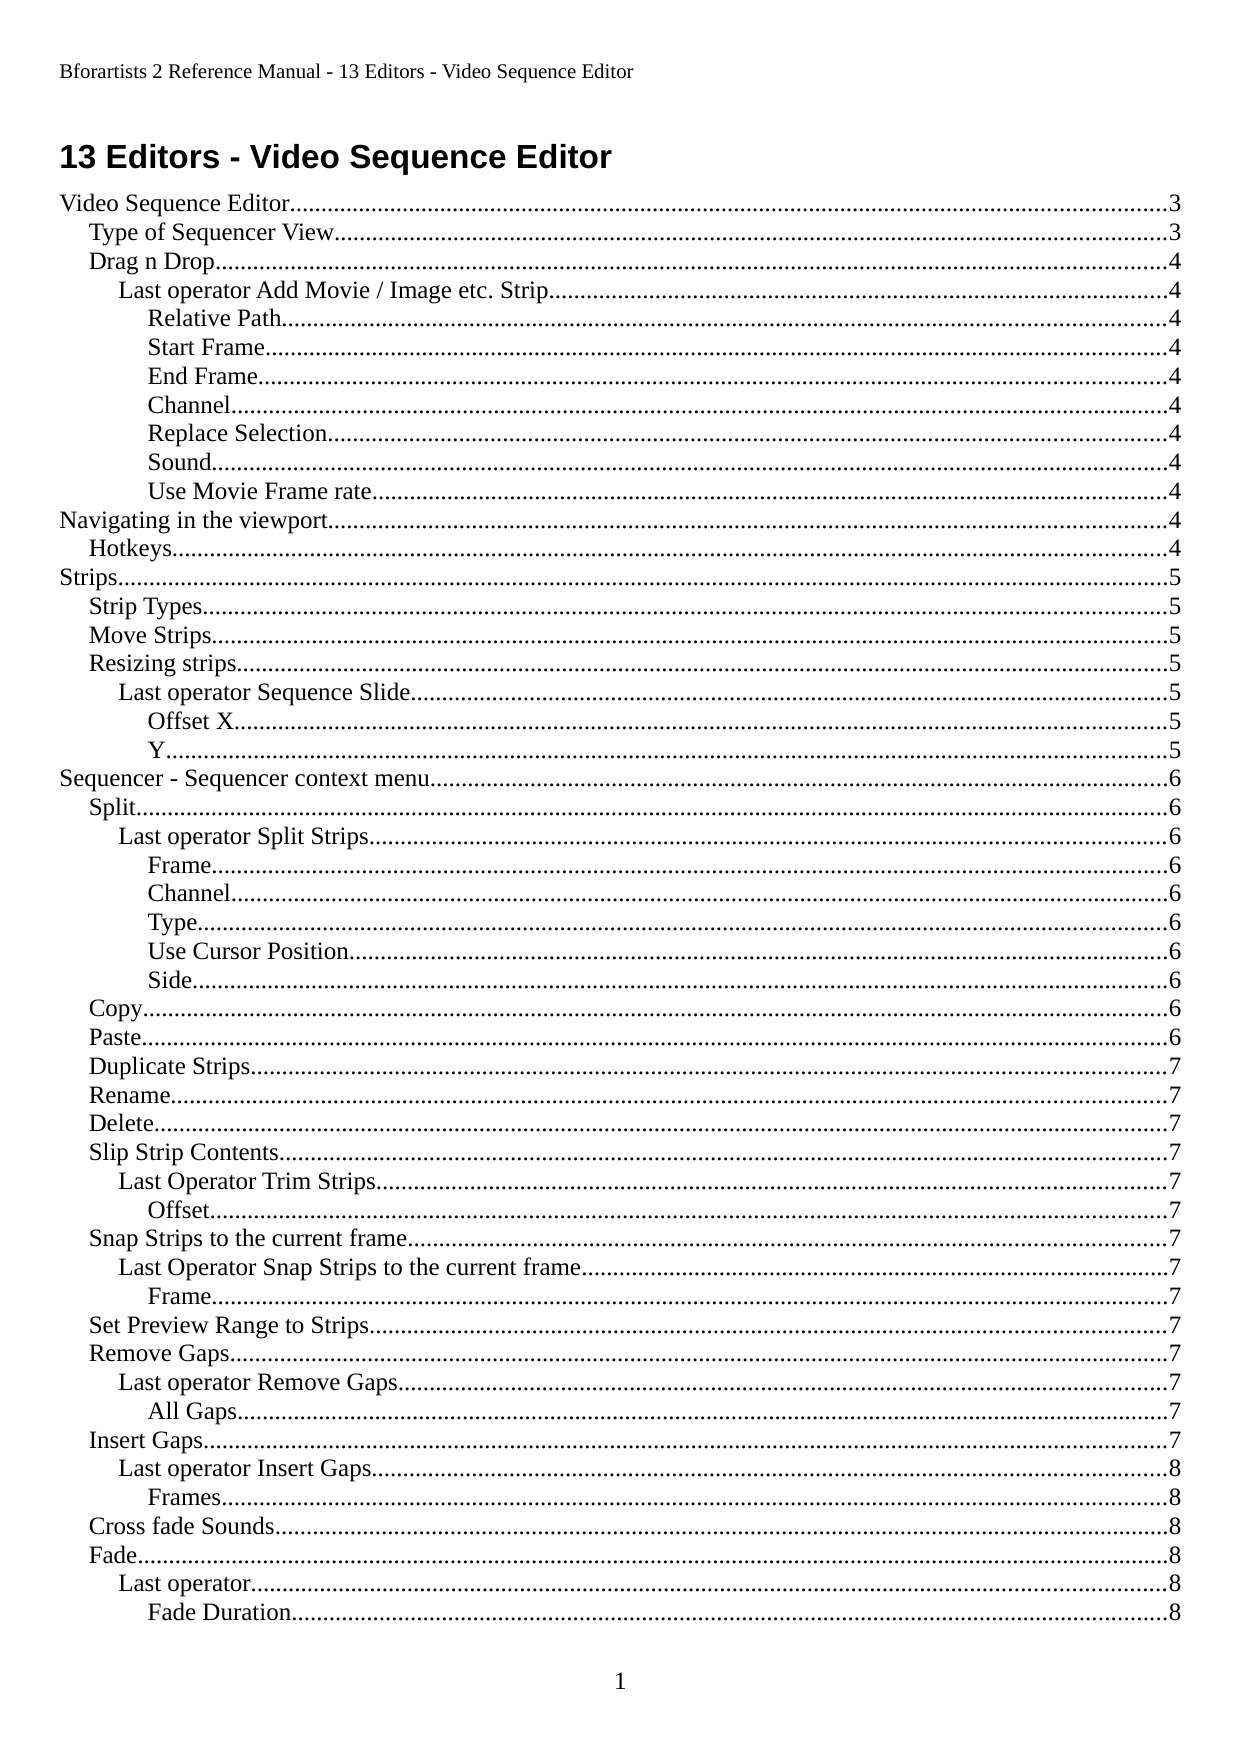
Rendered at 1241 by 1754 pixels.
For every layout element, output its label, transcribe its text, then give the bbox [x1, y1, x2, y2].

text Remove Gaps 7 [88, 1338, 1181, 1367]
text Drag n Drop 4 [88, 246, 1181, 275]
text Snap Strips to the current frame 7 [88, 1223, 1181, 1252]
text Relative Path 4 [147, 303, 1181, 332]
text Fade 8 [88, 1540, 1181, 1568]
text End Frame 4 [147, 361, 1181, 390]
text Start Frame 4 [147, 332, 1181, 361]
text Copy 6 [88, 993, 1181, 1022]
text Video Sequence Editor 3 [59, 188, 1181, 217]
text Set Preview Range to Strips 7 [88, 1310, 1181, 1338]
text Last operator 8 [118, 1568, 1181, 1597]
subtitle 13 Editors - Video Sequence Editor [59, 138, 1181, 176]
text Last operator Add Movie / Image etc. Strip 4 [118, 275, 1181, 303]
text Split 6 [88, 792, 1181, 821]
text Last Operator Trim Strips 7 [118, 1166, 1181, 1195]
text Use Movie Frame rate 4 [147, 476, 1181, 505]
text Replace Selection 4 [147, 418, 1181, 447]
text Move Strips 5 [88, 620, 1181, 648]
text Strip Types 5 [88, 591, 1181, 620]
text Paste 6 [88, 1022, 1181, 1051]
text Navigating in the viewport 4 [59, 505, 1181, 533]
text Insert Gaps 7 [88, 1425, 1181, 1453]
text Resizing strips 5 [88, 648, 1181, 677]
text Frames 8 [147, 1482, 1181, 1511]
text Channel 6 [147, 878, 1181, 907]
text Strips 5 [59, 562, 1181, 591]
text Type of Sequencer View 3 [88, 217, 1181, 246]
text Offset 7 [147, 1195, 1181, 1223]
text Frame 7 [147, 1281, 1181, 1310]
text Last operator Split Strips 6 [118, 821, 1181, 850]
text Y 5 [147, 735, 1181, 763]
text Delete 7 [88, 1108, 1181, 1137]
text Side 6 [147, 965, 1181, 993]
text Last Operator Snap Strips to the current frame 7 [118, 1252, 1181, 1281]
text Last operator Insert Gaps 8 [118, 1453, 1181, 1482]
text Rename 7 [88, 1080, 1181, 1108]
text Duplicate Strips 7 [88, 1051, 1181, 1080]
text Last operator Sequence Slide 5 [118, 677, 1181, 706]
text Frame 6 [147, 850, 1181, 878]
text Fade Duration 8 [147, 1597, 1181, 1626]
text All Gaps 7 [147, 1396, 1181, 1425]
text Cross fade Sounds 8 [88, 1511, 1181, 1540]
text Use Cursor Position 6 [147, 936, 1181, 965]
text Sound 4 [147, 447, 1181, 476]
text Channel 4 [147, 390, 1181, 418]
text Hotkeys 4 [88, 533, 1181, 562]
text Slip Strip Contents 7 [88, 1137, 1181, 1166]
text Offset X 5 [147, 706, 1181, 735]
text Sequencer - Sequencer context menu 6 [59, 763, 1181, 792]
text Type 6 [147, 907, 1181, 936]
text Last operator Remove Gaps 7 [118, 1367, 1181, 1396]
